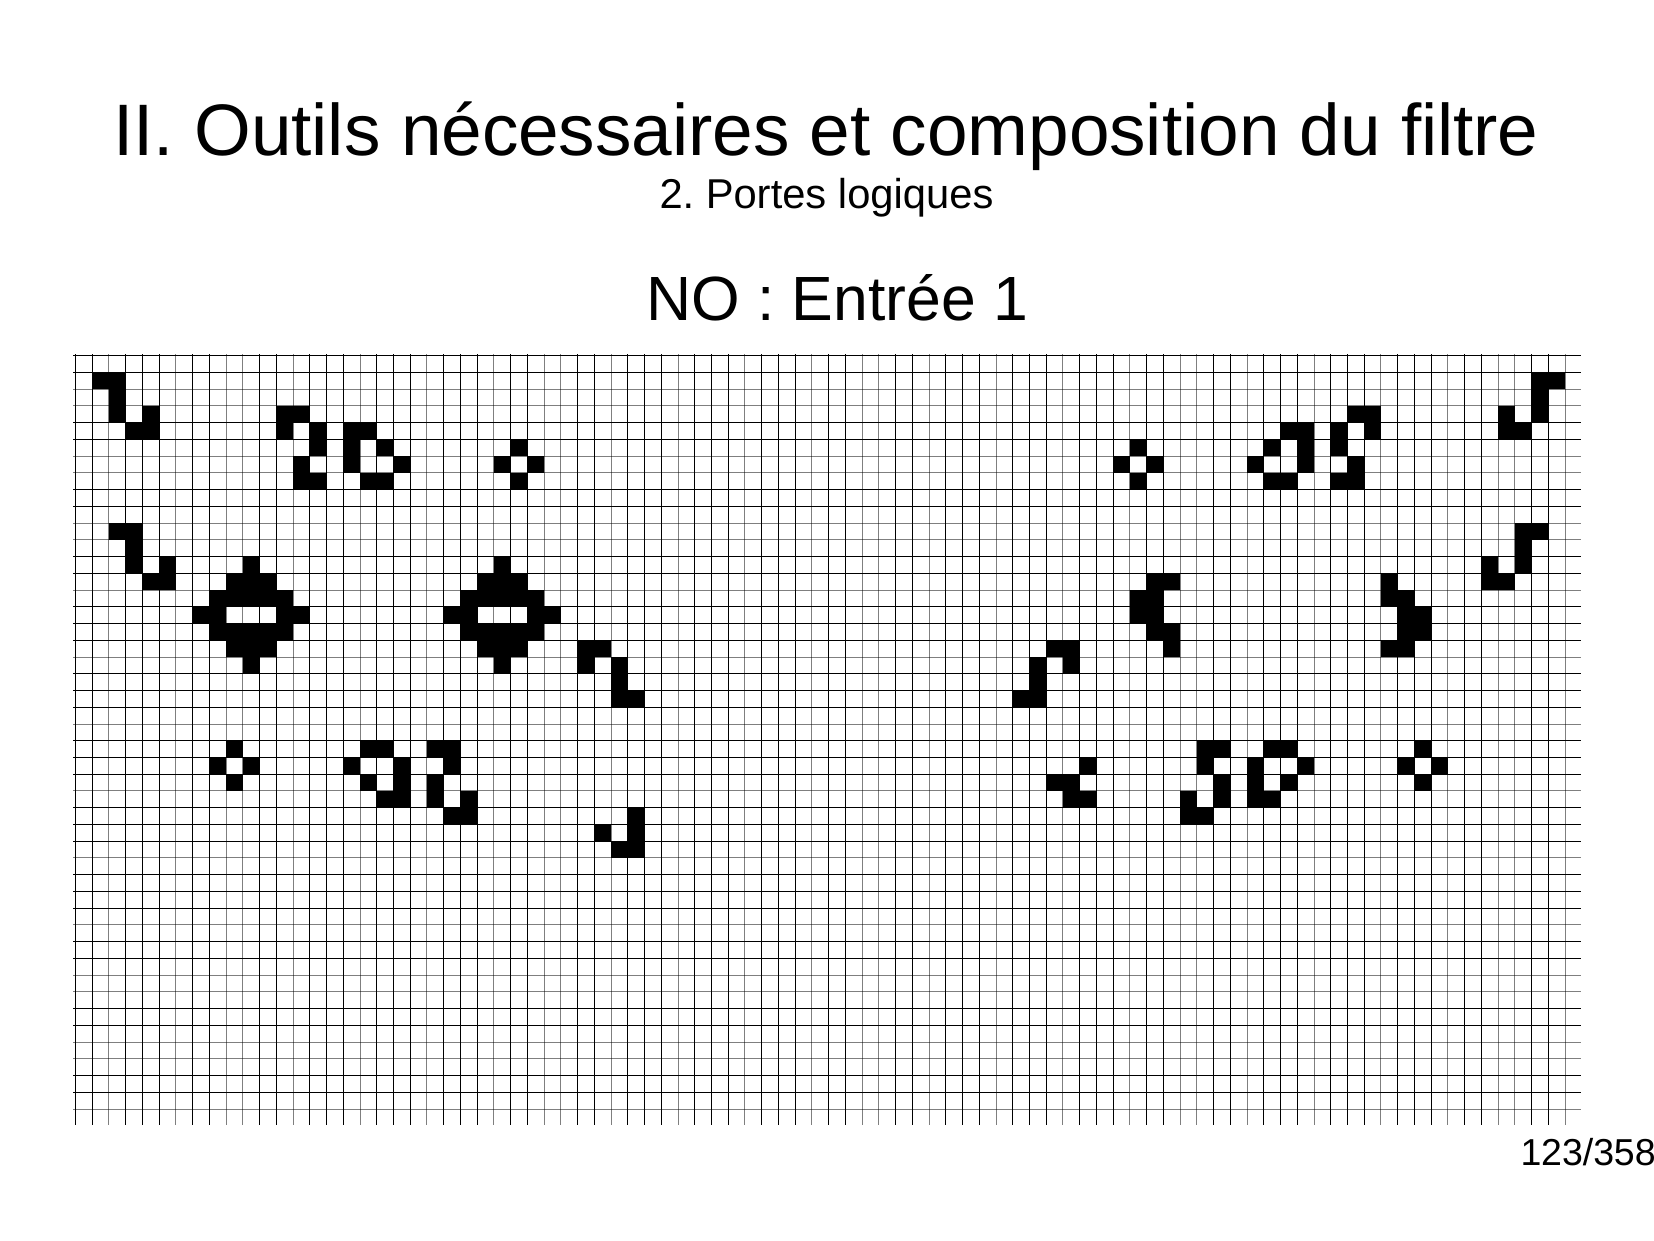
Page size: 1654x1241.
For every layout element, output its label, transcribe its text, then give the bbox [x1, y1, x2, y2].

picture [73, 354, 1581, 1125]
text_box NO : Entrée 1 [631, 256, 1044, 342]
title II. Outils nécessaires et composition du filtre 2. Portes logiques [82, 49, 1571, 257]
text_box <number>/358 [1505, 1124, 1654, 1182]
